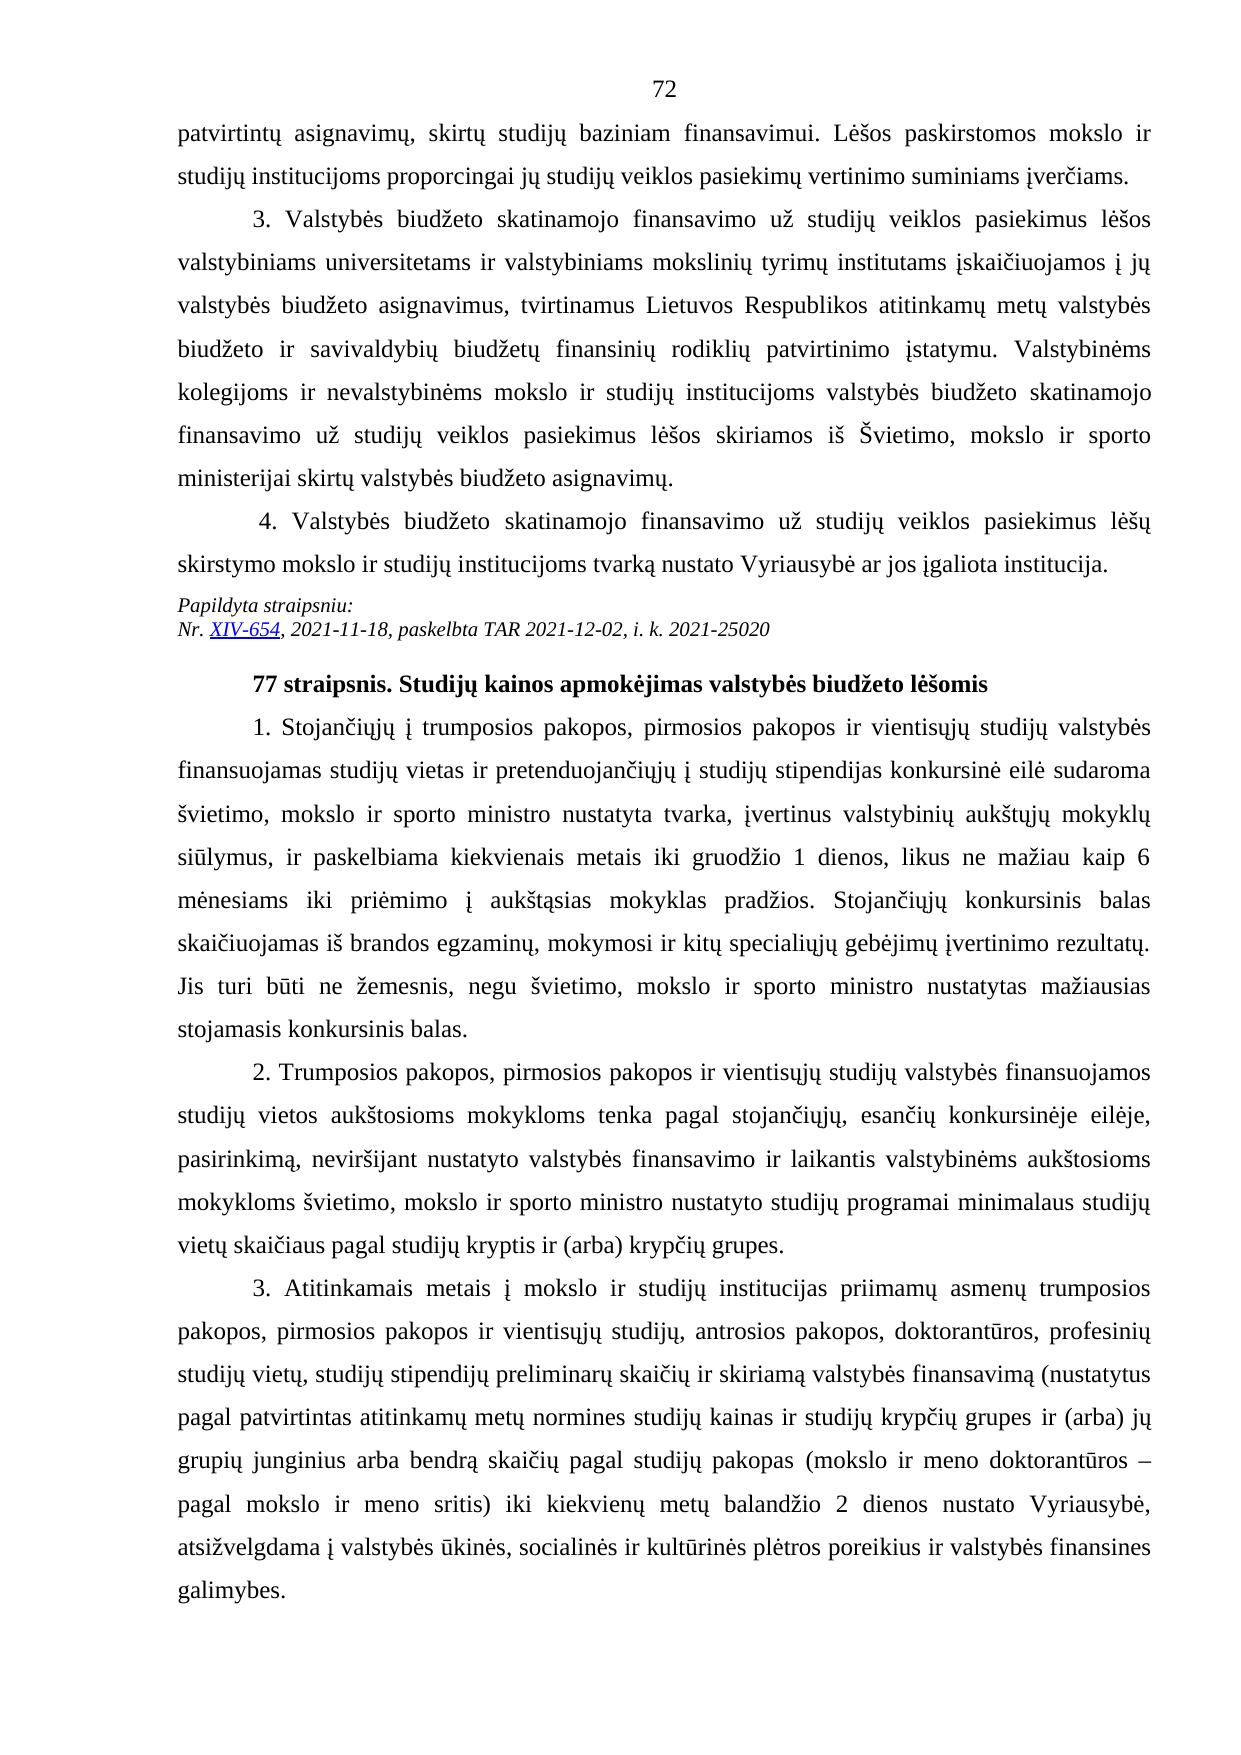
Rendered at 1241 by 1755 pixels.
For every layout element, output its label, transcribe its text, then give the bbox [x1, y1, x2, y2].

text 4. Valstybės biudžeto skatinamojo finansavimo už studijų veiklos pasiekimus lėšų skirstymo mokslo ir studijų institucijoms tvarką nustato Vyriausybė ar jos įgaliota institucija. [177, 506, 1152, 578]
text Papildyta straipsniu: [177, 592, 1152, 617]
text 3. Atitinkamais metais į mokslo ir studijų institucijas priimamų asmenų trumposios pakopos, pirmosios pakopos ir vientisųjų studijų, antrosios pakopos, doktorantūros, profesinių studijų vietų, studijų stipendijų preliminarų skaičių ir skiriamą valstybės finansavimą (nustatytus pagal patvirtintas atitinkamų metų normines studijų kainas ir studijų krypčių grupes ir (arba) jų grupių junginius arba bendrą skaičių pagal studijų pakopas (mokslo ir meno doktorantūros – pagal mokslo ir meno sritis) iki kiekvienų metų balandžio 2 dienos nustato Vyriausybė, atsižvelgdama į valstybės ūkinės, socialinės ir kultūrinės plėtros poreikius ir valstybės finansines galimybes. [177, 1273, 1152, 1604]
text 1. Stojančiųjų į trumposios pakopos, pirmosios pakopos ir vientisųjų studijų valstybės finansuojamas studijų vietas ir pretenduojančiųjų į studijų stipendijas konkursinė eilė sudaroma švietimo, mokslo ir sporto ministro nustatyta tvarka, įvertinus valstybinių aukštųjų mokyklų siūlymus, ir paskelbiama kiekvienais metais iki gruodžio 1 dienos, likus ne mažiau kaip 6 mėnesiams iki priėmimo į aukštąsias mokyklas pradžios. Stojančiųjų konkursinis balas skaičiuojamas iš brandos egzaminų, mokymosi ir kitų specialiųjų gebėjimų įvertinimo rezultatų. Jis turi būti ne žemesnis, negu švietimo, mokslo ir sporto ministro nustatytas mažiausias stojamasis konkursinis balas. [177, 712, 1152, 1043]
text Nr. XIV-654, 2021-11-18, paskelbta TAR 2021-12-02, i. k. 2021-25020 [177, 617, 1152, 641]
text 2. Trumposios pakopos, pirmosios pakopos ir vientisųjų studijų valstybės finansuojamos studijų vietos aukštosioms mokykloms tenka pagal stojančiųjų, esančių konkursinėje eilėje, pasirinkimą, neviršijant nustatyto valstybės finansavimo ir laikantis valstybinėms aukštosioms mokykloms švietimo, mokslo ir sporto ministro nustatyto studijų programai minimalaus studijų vietų skaičiaus pagal studijų kryptis ir (arba) krypčių grupes. [177, 1057, 1152, 1259]
text 3. Valstybės biudžeto skatinamojo finansavimo už studijų veiklos pasiekimus lėšos valstybiniams universitetams ir valstybiniams mokslinių tyrimų institutams įskaičiuojamos į jų valstybės biudžeto asignavimus, tvirtinamus Lietuvos Respublikos atitinkamų metų valstybės biudžeto ir savivaldybių biudžetų finansinių rodiklių patvirtinimo įstatymu. Valstybinėms kolegijoms ir nevalstybinėms mokslo ir studijų institucijoms valstybės biudžeto skatinamojo finansavimo už studijų veiklos pasiekimus lėšos skiriamos iš Švietimo, mokslo ir sporto ministerijai skirtų valstybės biudžeto asignavimų. [177, 204, 1152, 492]
text 77 straipsnis. Studijų kainos apmokėjimas valstybės biudžeto lėšomis [177, 669, 1152, 698]
text patvirtintų asignavimų, skirtų studijų baziniam finansavimui. Lėšos paskirstomos mokslo ir studijų institucijoms proporcingai jų studijų veiklos pasiekimų vertinimo suminiams įverčiams. [177, 118, 1152, 190]
